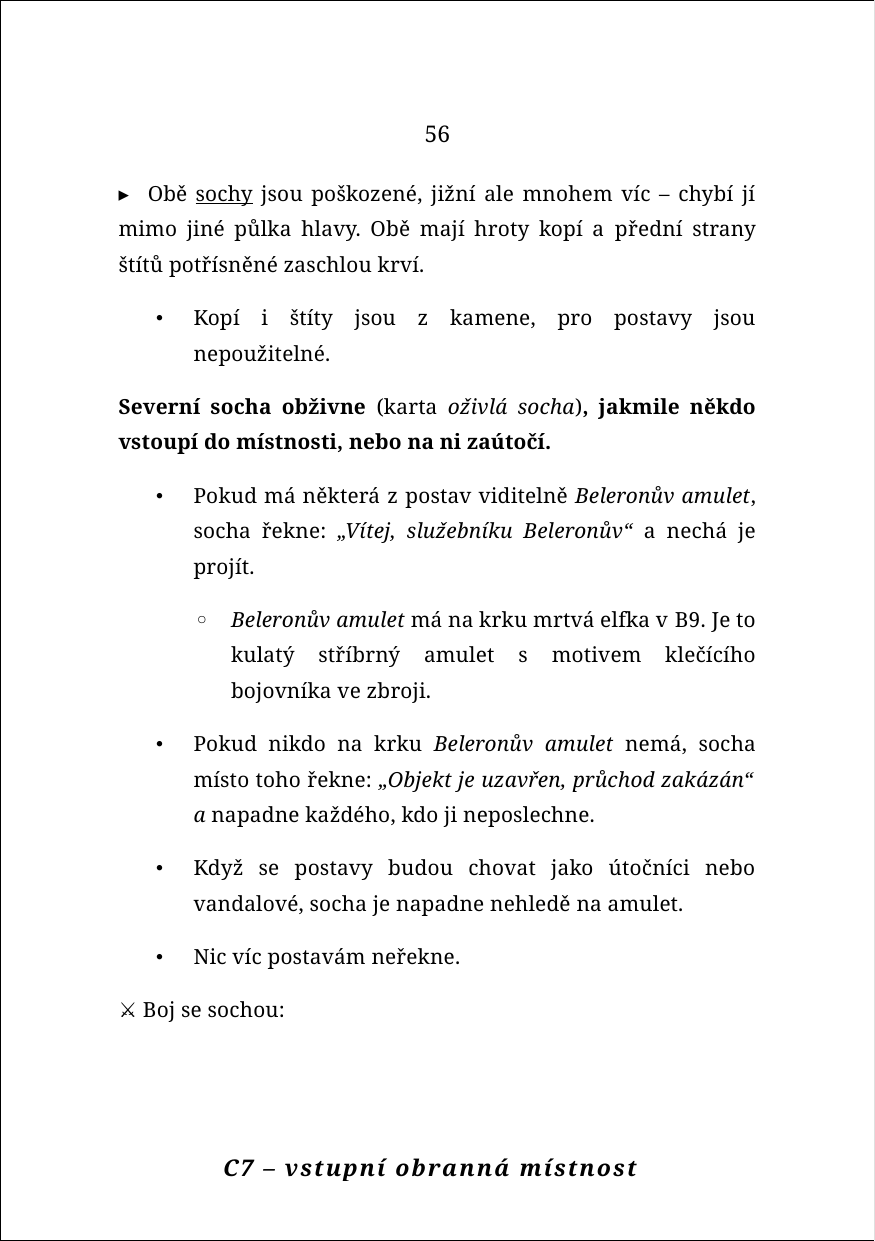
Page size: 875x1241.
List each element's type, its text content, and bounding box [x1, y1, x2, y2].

list Když se postavy budou chovat jako útočníci nebo vandalové, socha je napadne nehledě na amulet. [156, 853, 756, 917]
list Kopí i⁠ štíty jsou z⁠ kamene, pro postavy jsou nepoužitelné. [156, 303, 756, 367]
list Pokud má některá z⁠ postav viditelně Beleronův amulet, socha řekne: „Vítej, služebníku Beleronův“ a⁠ nechá je projít. [156, 481, 756, 580]
text ⚔ Boj se sochou: [118, 996, 756, 1024]
list Pokud nikdo na krku Beleronův amulet nemá, socha místo toho řekne: „Objekt je uzavřen, průchod zakázán“ a⁠ napadne každého, kdo ji neposlechne. [156, 729, 756, 829]
text Severní socha obživne (karta oživlá socha), jakmile někdo vstoupí do místnosti, nebo na ni zaútočí. [118, 392, 756, 456]
text ▸ Obě sochy jsou poškozené, jižní ale mnohem víc – chybí jí mimo jiné půlka hlavy. Obě mají hroty kopí a⁠ přední strany štítů potřísněné zaschlou krví. [118, 179, 756, 278]
list Beleronův amulet má na krku mrtvá elfka v⁠ B9. Je to kulatý stříbrný amulet s⁠ motivem klečícího bojovníka ve zbroji. [193, 605, 756, 704]
list Nic víc postavám neřekne. [156, 942, 756, 971]
